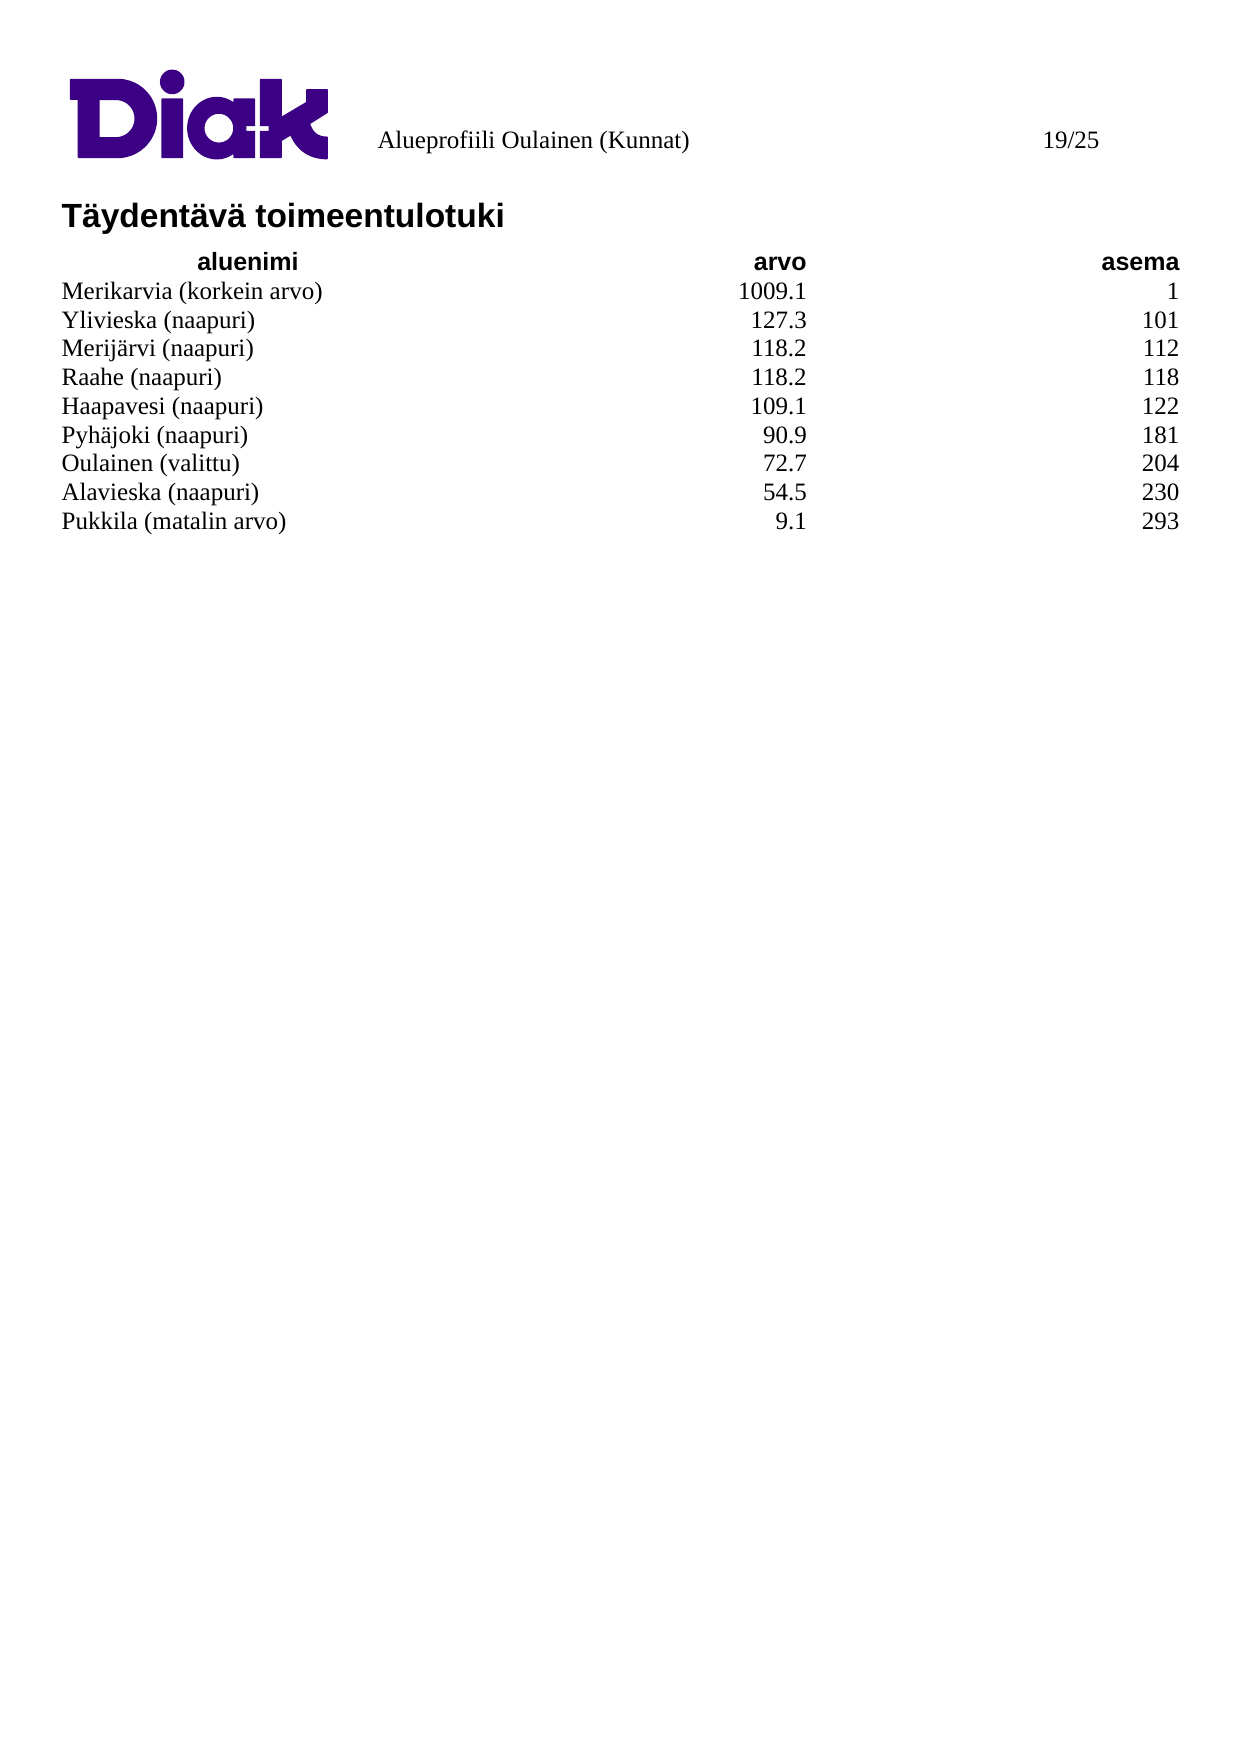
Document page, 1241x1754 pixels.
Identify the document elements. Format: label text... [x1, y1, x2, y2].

table_cell 101 [806, 305, 1179, 333]
table_cell Oulainen (valittu) [61, 449, 434, 477]
table_cell 72.7 [434, 449, 806, 477]
table_cell Pukkila (matalin arvo) [61, 506, 434, 535]
table_header aluenimi [61, 247, 434, 276]
table_cell 122 [806, 391, 1179, 420]
table_cell Merijärvi (naapuri) [61, 334, 434, 362]
table_cell 1009.1 [434, 276, 806, 305]
table_cell Alavieska (naapuri) [61, 477, 434, 506]
table_header asema [806, 247, 1179, 276]
table_cell 181 [806, 420, 1179, 448]
subtitle Täydentävä toimeentulotuki [61, 196, 1179, 235]
table_cell Merikarvia (korkein arvo) [61, 276, 434, 305]
table_cell 118.2 [434, 362, 806, 391]
table_cell 118 [806, 362, 1179, 391]
table_cell 109.1 [434, 391, 806, 420]
table_header arvo [434, 247, 806, 276]
table_cell 90.9 [434, 420, 806, 448]
table_cell Ylivieska (naapuri) [61, 305, 434, 333]
table_cell 1 [806, 276, 1179, 305]
table_cell 230 [806, 477, 1179, 506]
table_cell 112 [806, 334, 1179, 362]
table_cell 54.5 [434, 477, 806, 506]
table_cell 9.1 [434, 506, 806, 535]
table_cell 118.2 [434, 334, 806, 362]
table_cell 127.3 [434, 305, 806, 333]
table_cell Raahe (naapuri) [61, 362, 434, 391]
table_cell Pyhäjoki (naapuri) [61, 420, 434, 448]
table_cell 293 [806, 506, 1179, 535]
table_cell Haapavesi (naapuri) [61, 391, 434, 420]
table_cell 204 [806, 449, 1179, 477]
